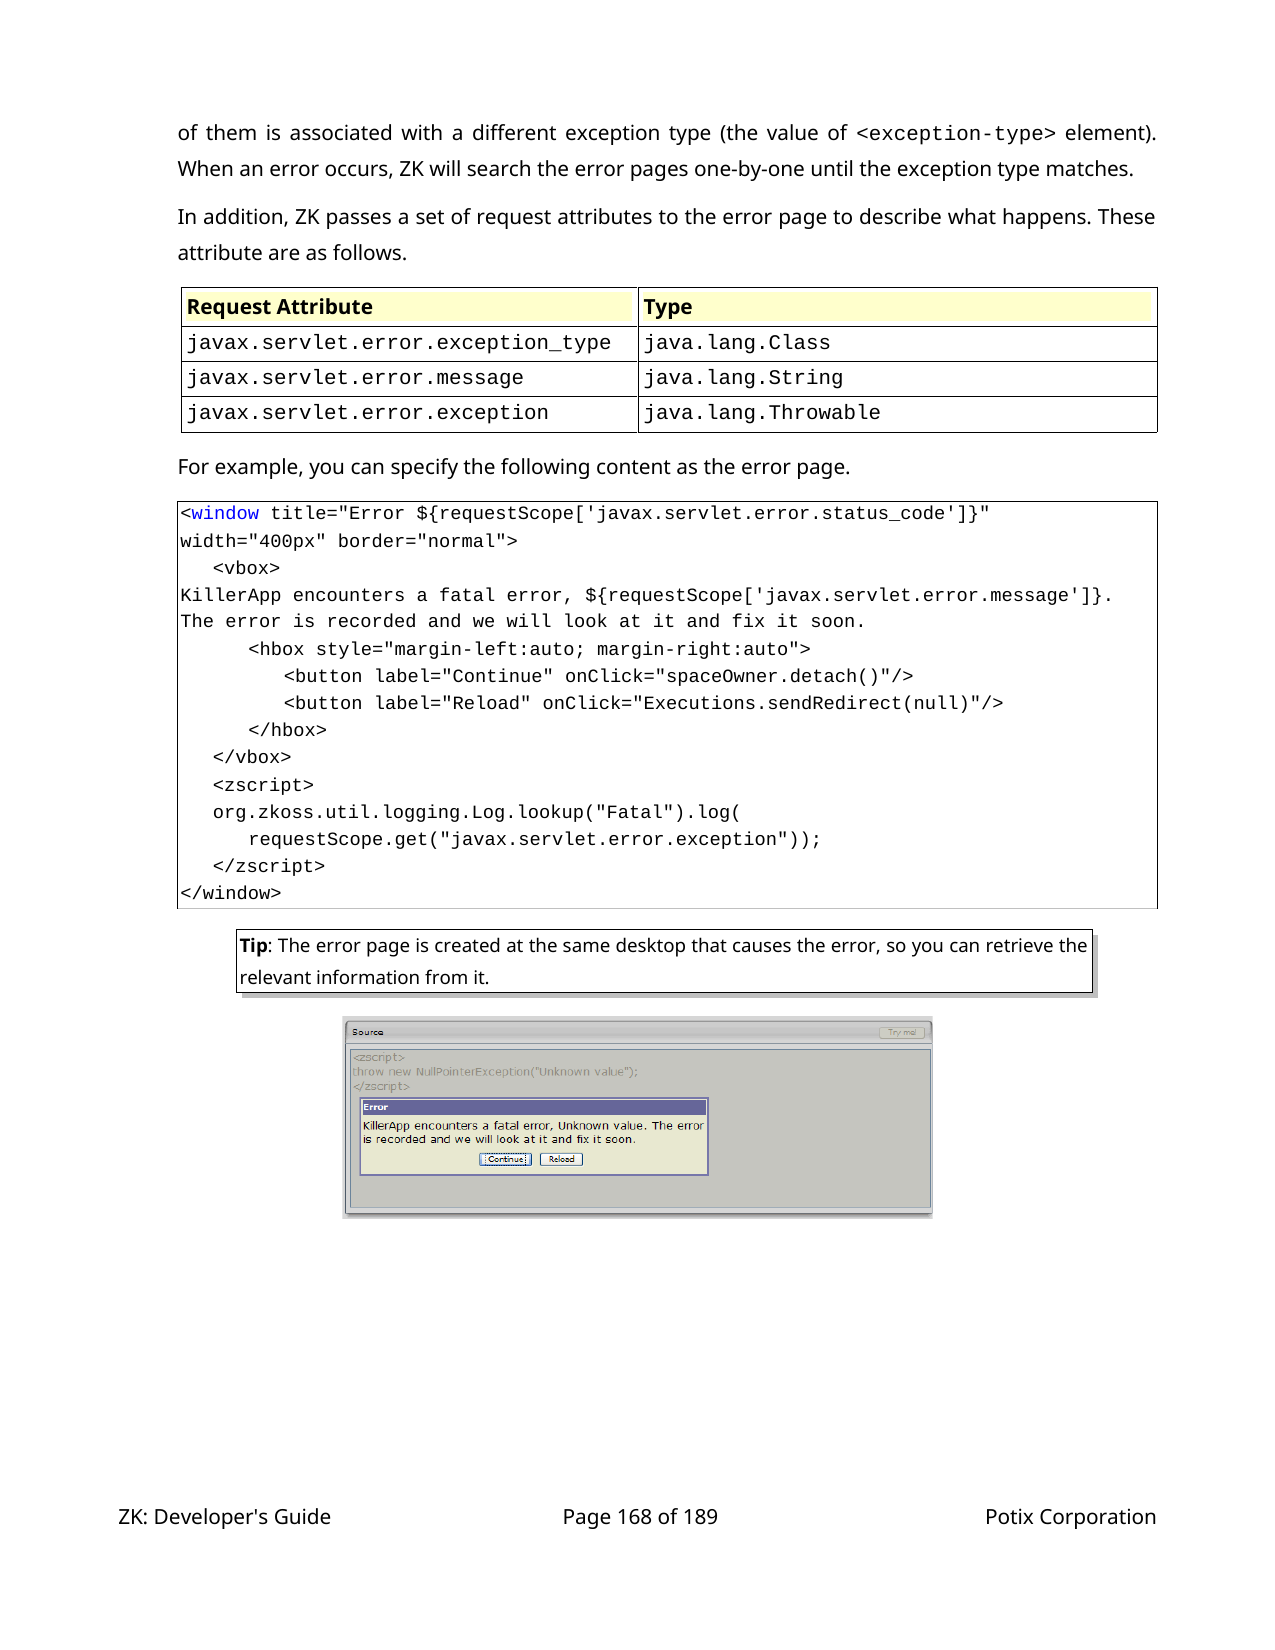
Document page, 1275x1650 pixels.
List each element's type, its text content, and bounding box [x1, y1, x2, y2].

text In addition, ZK passes a set of request attributes to the error page to describe what happens. These attribute are as follows. [177, 202, 1157, 266]
picture [342, 1016, 933, 1219]
text <hbox style="margin-left:auto; margin-right:auto"> [178, 637, 1157, 661]
text <vbox> [178, 556, 1157, 580]
table_cell javax.servlet.error.message [182, 362, 637, 396]
text </vbox> [178, 745, 1157, 769]
table_header Type [639, 288, 1157, 326]
text </zscript> [178, 854, 1157, 878]
text org.zkoss.util.logging.Log.lookup("Fatal").log( [178, 800, 1157, 824]
text of them is associated with a different exception type (the value of <exception-type> element). When an error occurs, ZK will search the error pages one-by-one until the exception type matches. [177, 118, 1157, 182]
text </hbox> [178, 718, 1157, 742]
table_cell java.lang.Class [639, 327, 1157, 361]
table_cell javax.servlet.error.exception [182, 397, 637, 432]
text For example, you can specify the following content as the error page. [177, 452, 1157, 481]
text <button label="Reload" onClick="Executions.sendRedirect(null)"/> [178, 691, 1157, 715]
table_header Request Attribute [182, 288, 637, 326]
table_cell java.lang.Throwable [639, 397, 1157, 432]
text </window> [178, 881, 1157, 908]
text width="400px" border="normal"> [178, 528, 1157, 553]
table_cell javax.servlet.error.exception_type [182, 327, 637, 361]
text <window title="Error ${requestScope['javax.servlet.error.status_code']}" [178, 502, 1157, 526]
text KillerApp encounters a fatal error, ${requestScope['javax.servlet.error.message']}. The error is recorded and we will look at it and fix it soon. [178, 583, 1157, 634]
table_cell java.lang.String [639, 362, 1157, 396]
text requestScope.get("javax.servlet.error.exception")); [178, 827, 1157, 851]
text <button label="Continue" onClick="spaceOwner.detach()"/> [178, 664, 1157, 688]
text Tip: The error page is created at the same desktop that causes the error, so you can retrieve the relevant information from it. [237, 930, 1092, 992]
text <zscript> [178, 772, 1157, 797]
